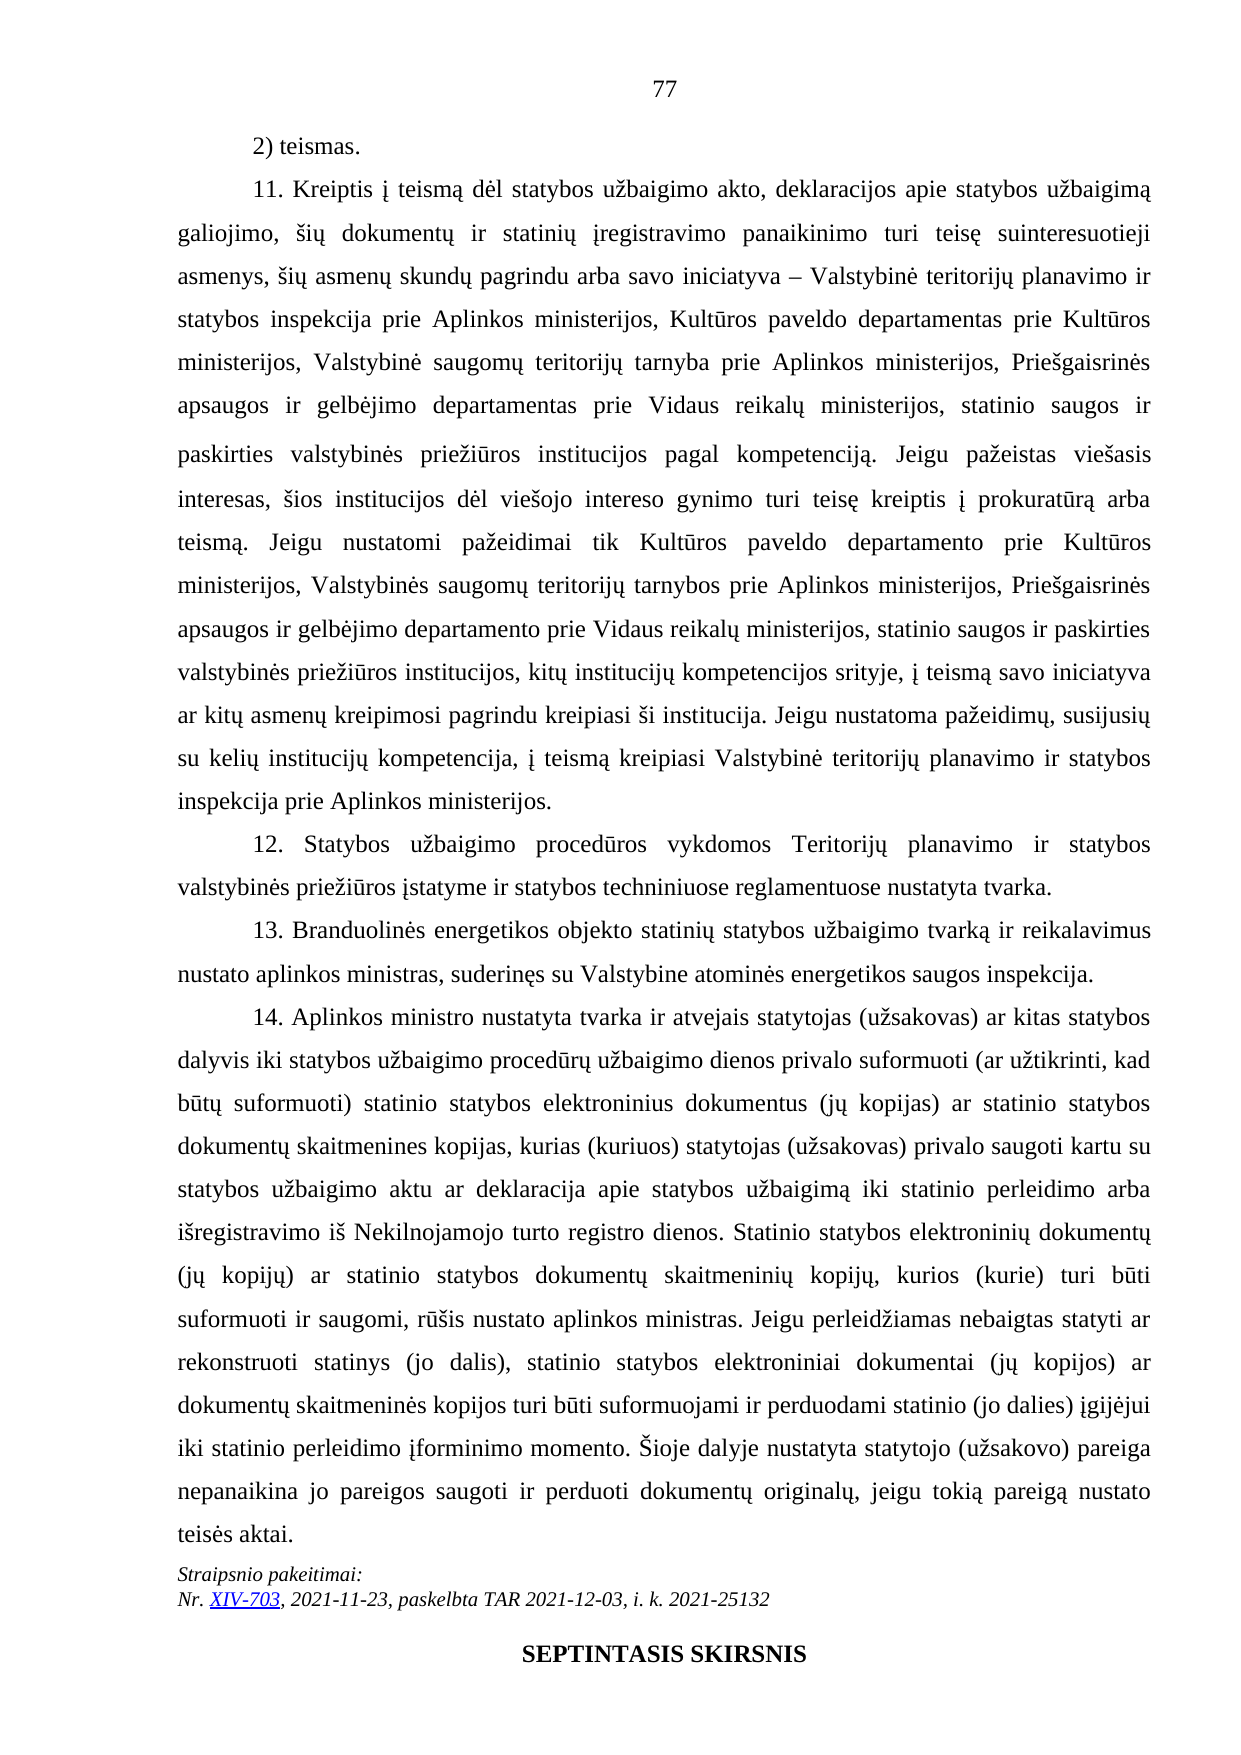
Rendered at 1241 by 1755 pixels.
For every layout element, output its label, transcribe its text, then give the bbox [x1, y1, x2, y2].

text 14. Aplinkos ministro nustatyta tvarka ir atvejais statytojas (užsakovas) ar kitas statybos dalyvis iki statybos užbaigimo procedūrų užbaigimo dienos privalo suformuoti (ar užtikrinti, kad būtų suformuoti) statinio statybos elektroninius dokumentus (jų kopijas) ar statinio statybos dokumentų skaitmenines kopijas, kurias (kuriuos) statytojas (užsakovas) privalo saugoti kartu su statybos užbaigimo aktu ar deklaracija apie statybos užbaigimą iki statinio perleidimo arba išregistravimo iš Nekilnojamojo turto registro dienos. Statinio statybos elektroninių dokumentų (jų kopijų) ar statinio statybos dokumentų skaitmeninių kopijų, kurios (kurie) turi būti suformuoti ir saugomi, rūšis nustato aplinkos ministras. Jeigu perleidžiamas nebaigtas statyti ar rekonstruoti statinys (jo dalis), statinio statybos elektroniniai dokumentai (jų kopijos) ar dokumentų skaitmeninės kopijos turi būti suformuojami ir perduodami statinio (jo dalies) įgijėjui iki statinio perleidimo įforminimo momento. Šioje dalyje nustatyta statytojo (užsakovo) pareiga nepanaikina jo pareigos saugoti ir perduoti dokumentų originalų, jeigu tokią pareigą nustato teisės aktai. [177, 1002, 1152, 1548]
text SEPTINTASIS SKIRSNIS [177, 1639, 1152, 1668]
text Nr. XIV-703, 2021-11-23, paskelbta TAR 2021-12-03, i. k. 2021-25132 [177, 1586, 1152, 1611]
text 11. Kreiptis į teismą dėl statybos užbaigimo akto, deklaracijos apie statybos užbaigimą galiojimo, šių dokumentų ir statinių įregistravimo panaikinimo turi teisę suinteresuotieji asmenys, šių asmenų skundų pagrindu arba savo iniciatyva – Valstybinė teritorijų planavimo ir statybos inspekcija prie Aplinkos ministerijos, Kultūros paveldo departamentas prie Kultūros ministerijos, Valstybinė saugomų teritorijų tarnyba prie Aplinkos ministerijos, Priešgaisrinės apsaugos ir gelbėjimo departamentas prie Vidaus reikalų ministerijos, statinio saugos ir paskirties valstybinės priežiūros institucijos pagal kompetenciją. Jeigu pažeistas viešasis interesas, šios institucijos dėl viešojo intereso gynimo turi teisę kreiptis į prokuratūrą arba teismą. Jeigu nustatomi pažeidimai tik Kultūros paveldo departamento prie Kultūros ministerijos, Valstybinės saugomų teritorijų tarnybos prie Aplinkos ministerijos, Priešgaisrinės apsaugos ir gelbėjimo departamento prie Vidaus reikalų ministerijos, statinio saugos ir paskirties valstybinės priežiūros institucijos, kitų institucijų kompetencijos srityje, į teismą savo iniciatyva ar kitų asmenų kreipimosi pagrindu kreipiasi ši institucija. Jeigu nustatoma pažeidimų, susijusių su kelių institucijų kompetencija, į teismą kreipiasi Valstybinė teritorijų planavimo ir statybos inspekcija prie Aplinkos ministerijos. [177, 174, 1152, 815]
text 13. Branduolinės energetikos objekto statinių statybos užbaigimo tvarką ir reikalavimus nustato aplinkos ministras, suderinęs su Valstybine atominės energetikos saugos inspekcija. [177, 916, 1152, 987]
text 12. Statybos užbaigimo procedūros vykdomos Teritorijų planavimo ir statybos valstybinės priežiūros įstatyme ir statybos techniniuose reglamentuose nustatyta tvarka. [177, 829, 1152, 901]
text 2) teismas. [177, 131, 1152, 160]
text Straipsnio pakeitimai: [177, 1562, 1152, 1586]
